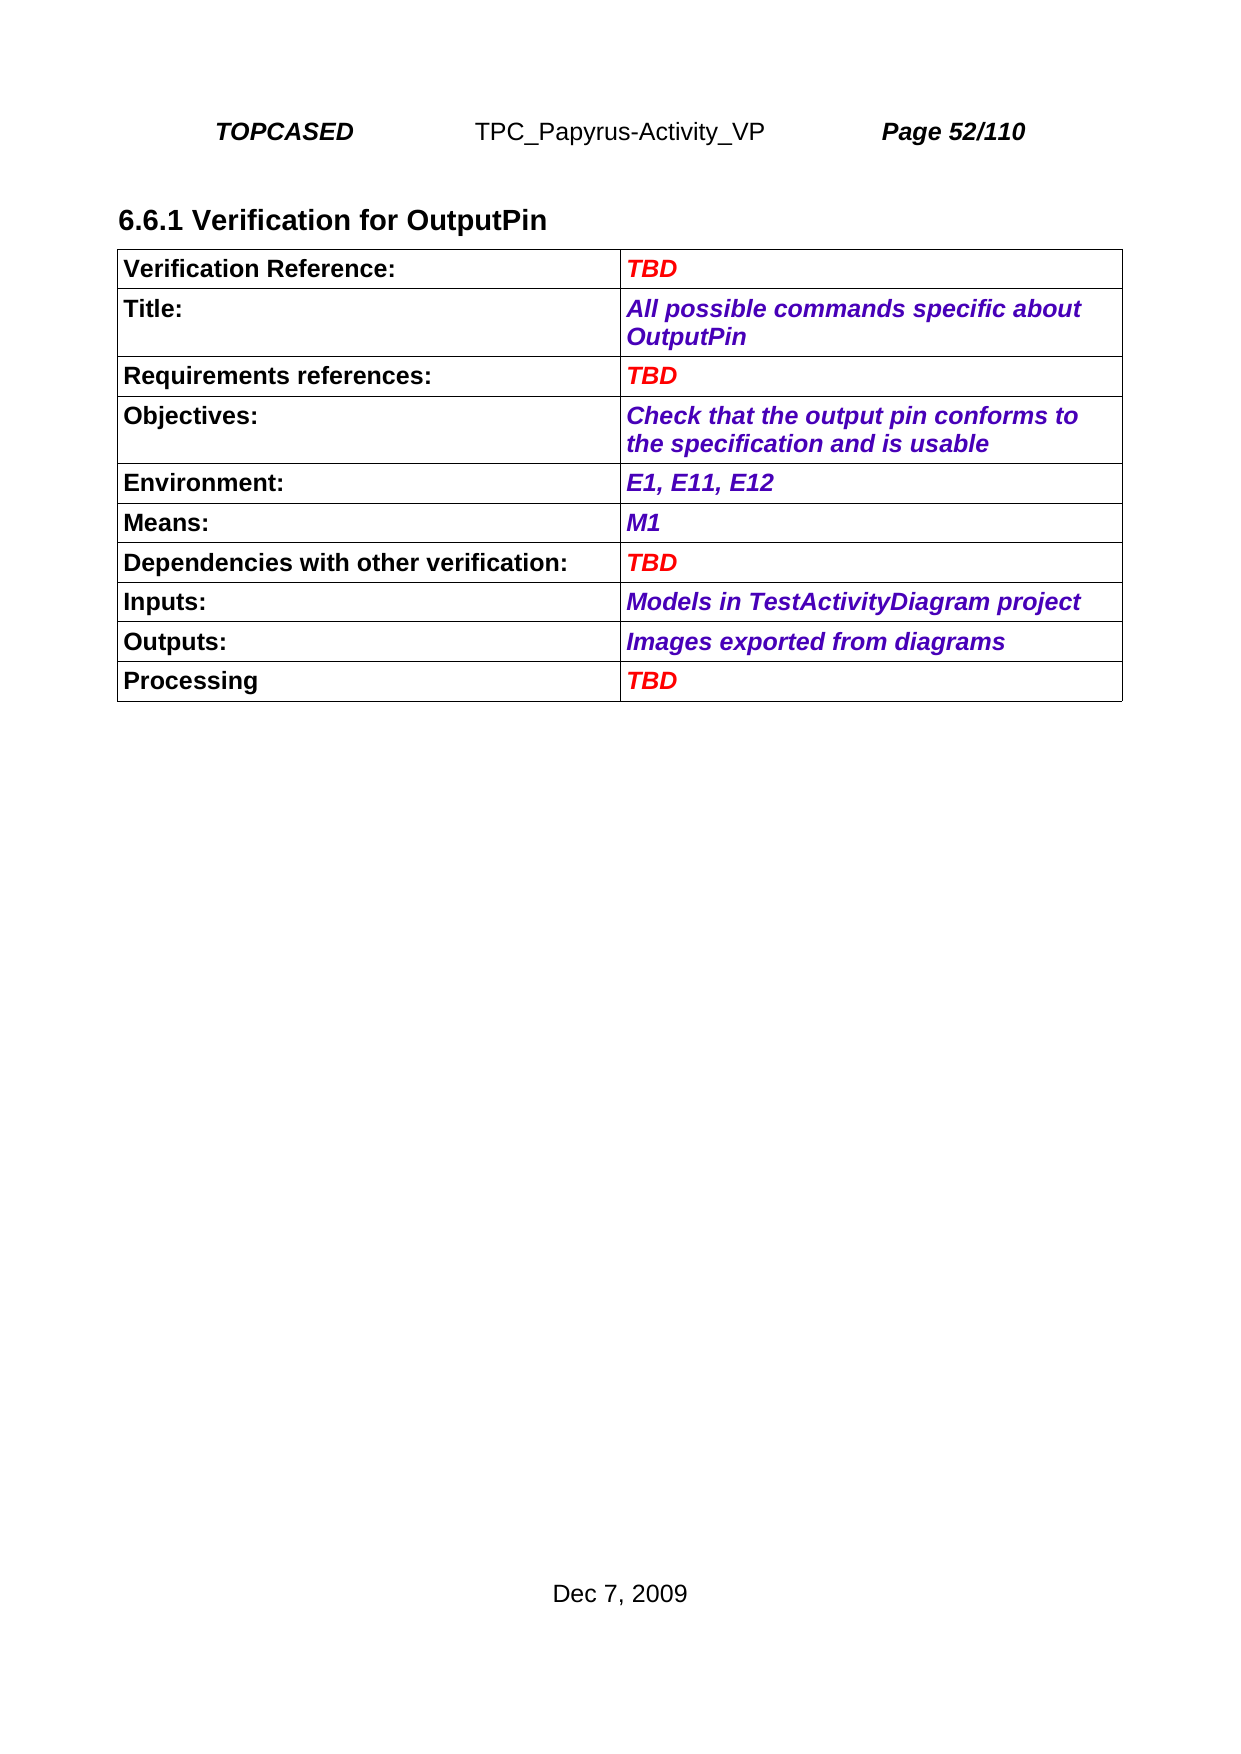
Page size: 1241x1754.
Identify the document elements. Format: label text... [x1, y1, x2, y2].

table_cell Processing [118, 662, 620, 701]
table_cell E1, E11, E12 [621, 464, 1122, 503]
table_cell Images exported from diagrams [621, 622, 1122, 661]
table_cell Title: [118, 289, 620, 356]
table_cell M1 [621, 504, 1122, 542]
table_cell Requirements references: [118, 357, 620, 396]
table_header TBD [621, 250, 1122, 288]
table_cell Check that the output pin conforms to the specification and is usable [621, 397, 1122, 463]
table_cell Objectives: [118, 397, 620, 463]
subtitle Verification for OutputPin [118, 204, 1122, 236]
table_cell All possible commands specific about OutputPin [621, 289, 1122, 356]
table_cell TBD [621, 543, 1122, 582]
table_cell Models in TestActivityDiagram project [621, 583, 1122, 621]
table_cell Inputs: [118, 583, 620, 621]
table_cell Dependencies with other verification: [118, 543, 620, 582]
table_cell Means: [118, 504, 620, 542]
table_cell TBD [621, 662, 1122, 701]
table_cell Environment: [118, 464, 620, 503]
table_cell TBD [621, 357, 1122, 396]
table_header Verification Reference: [118, 250, 620, 288]
table_cell Outputs: [118, 622, 620, 661]
